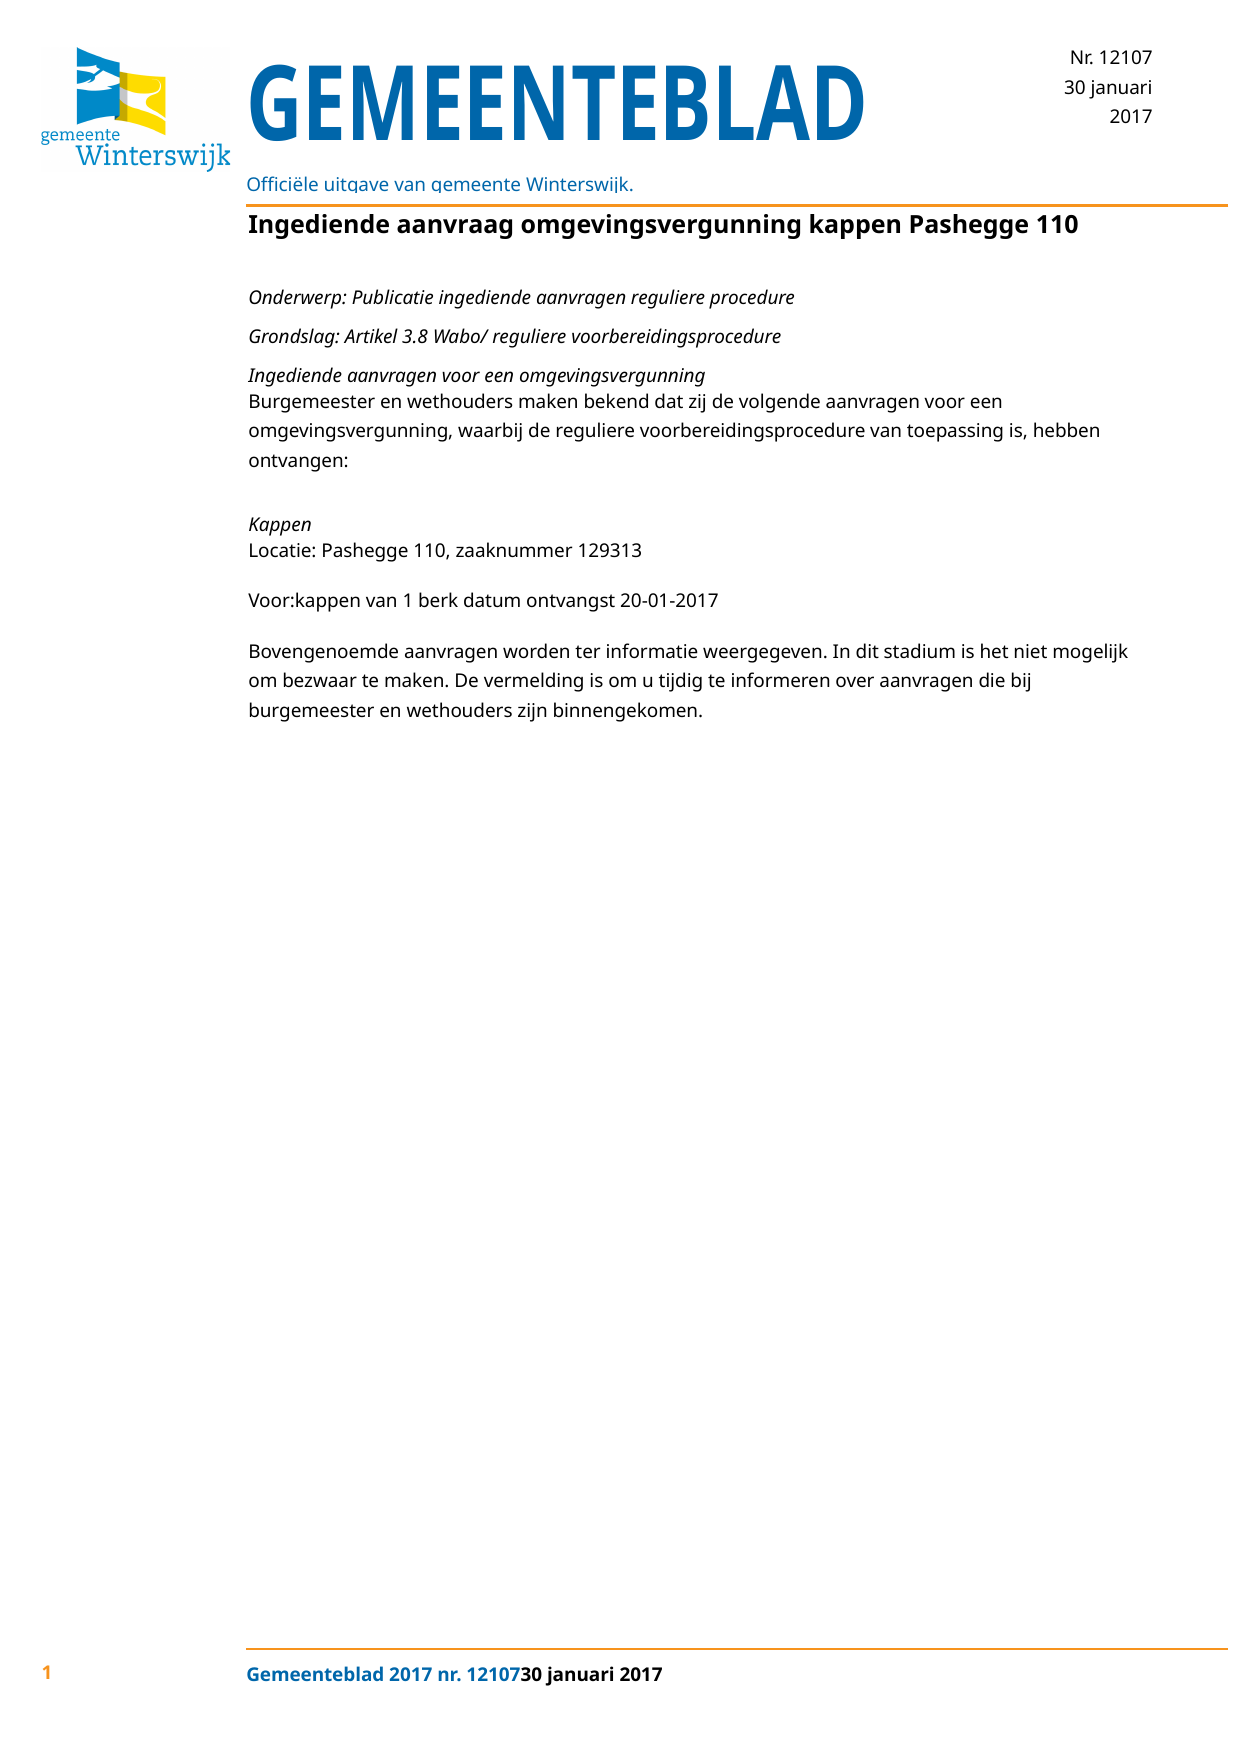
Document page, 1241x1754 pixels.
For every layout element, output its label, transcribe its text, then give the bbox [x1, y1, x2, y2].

text Kappen [248, 511, 1152, 537]
text Grondslag: Artikel 3.8 Wabo/ reguliere voorbereidingsprocedure [248, 323, 1152, 349]
text Locatie: Pashegge 110, zaaknummer 129313 [248, 537, 1152, 563]
text Ingediende aanvragen voor een omgevingsvergunning [248, 362, 1152, 388]
text Ingediende aanvraag omgevingsvergunning kappen Pashegge 110 [248, 207, 1152, 241]
text Onderwerp: Publicatie ingediende aanvragen reguliere procedure [248, 284, 1152, 309]
text Burgemeester en wethouders maken bekend dat zij de volgende aanvragen voor een omgevingsvergunning, waarbij de reguliere voorbereidingsprocedure van toepassing is, hebben ontvangen: [248, 388, 1152, 473]
picture [41, 47, 231, 172]
text Bovengenoemde aanvragen worden ter informatie weergegeven. In dit stadium is het niet mogelijk om bezwaar te maken. De vermelding is om u tijdig te informeren over aanvragen die bij burgemeester en wethouders zijn binnengekomen. [248, 638, 1152, 723]
text Voor:kappen van 1 berk datum ontvangst 20-01-2017 [248, 587, 1152, 613]
picture [225, 153, 231, 162]
